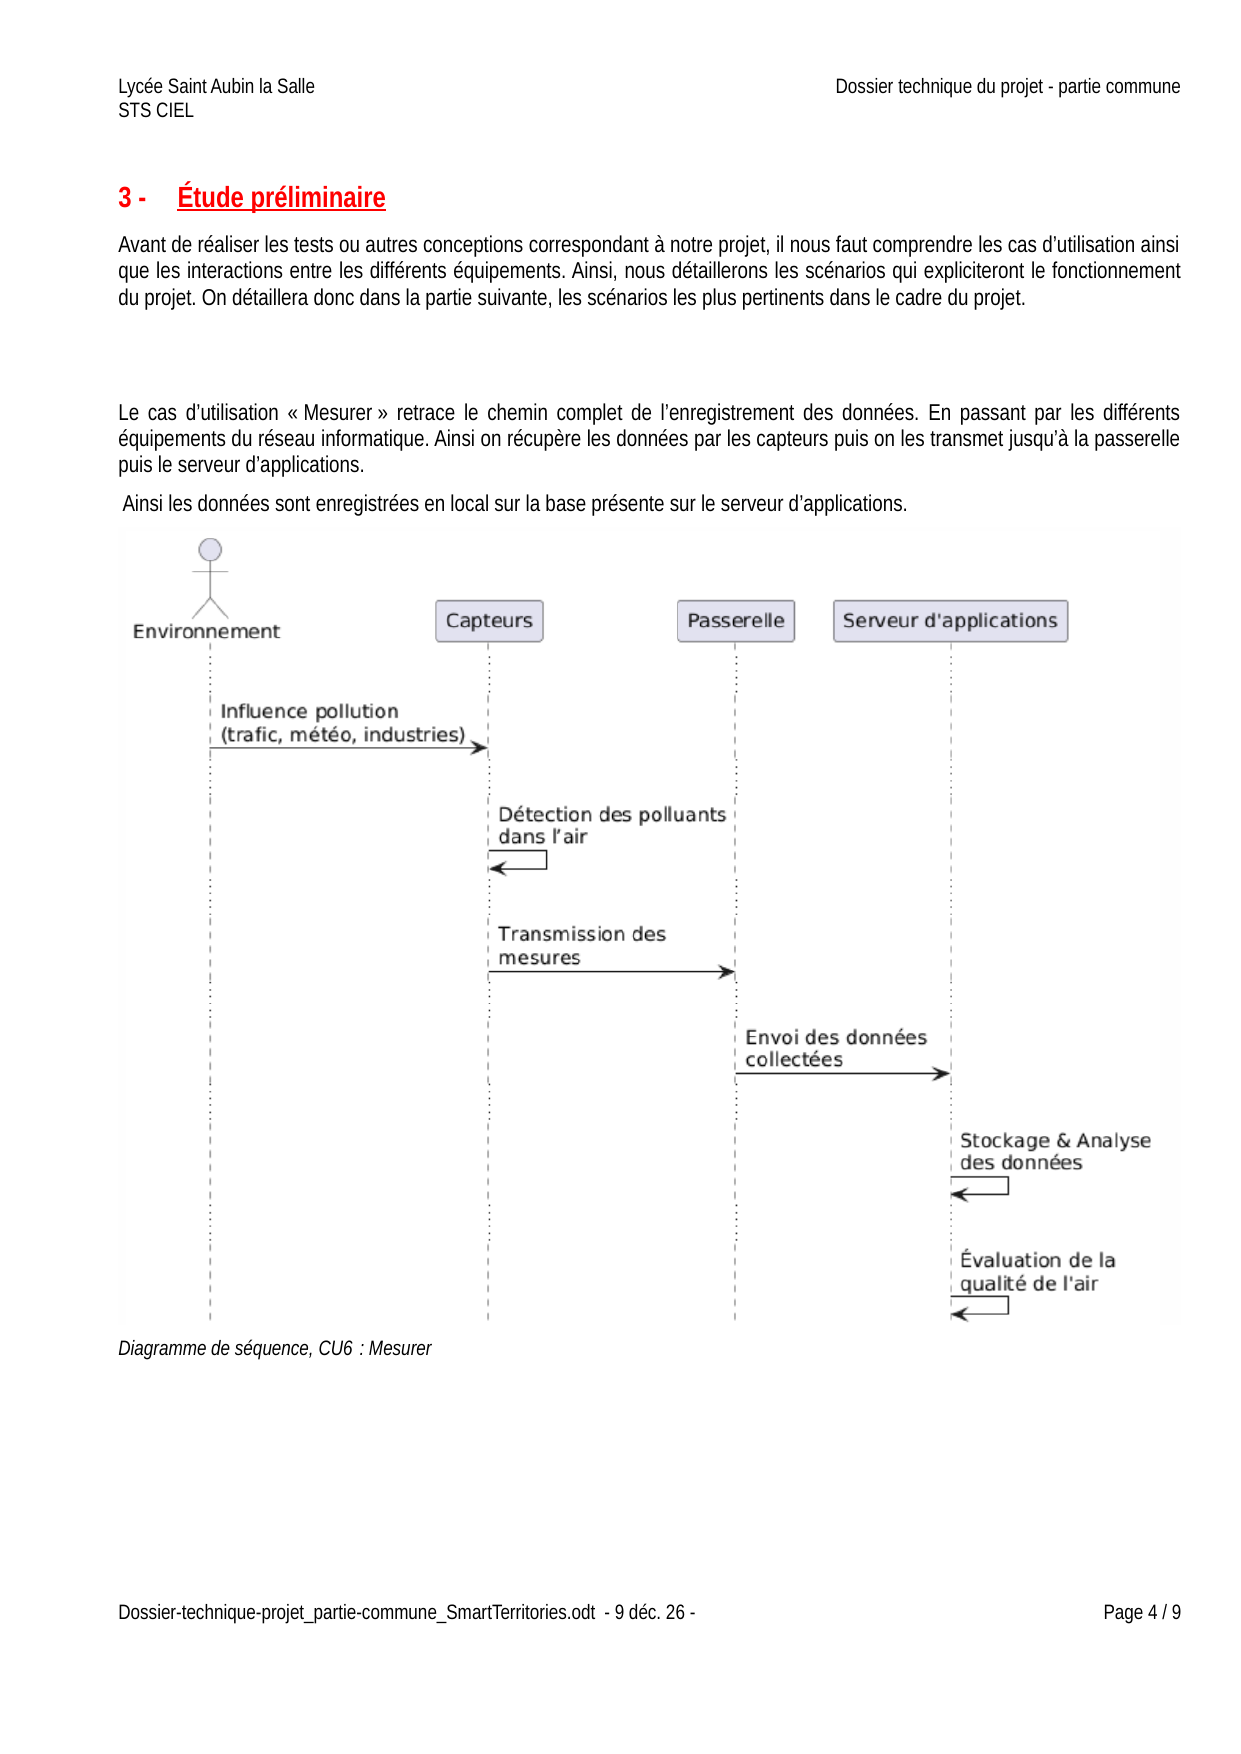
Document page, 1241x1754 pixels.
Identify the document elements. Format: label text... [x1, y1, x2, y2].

text Ainsi les données sont enregistrées en local sur la base présente sur le serveur d’applications. [118, 489, 1181, 516]
text Diagramme de séquence, CU6 : Mesurer [118, 1336, 1181, 1360]
text Le cas d’utilisation « Mesurer » retrace le chemin complet de l’enregistrement des données. En passant par les différents équipements du réseau informatique. Ainsi on récupère les données par les capteurs puis on les transmet jusqu’à la passerelle puis le serveur d’applications. [118, 398, 1181, 478]
subtitle Étude préliminaire [118, 180, 1181, 213]
text Avant de réaliser les tests ou autres conceptions correspondant à notre projet, il nous faut comprendre les cas d’utilisation ainsi que les interactions entre les différents équipements. Ainsi, nous détaillerons les scénarios qui expliciteront le fonctionnement du projet. On détaillera donc dans la partie suivante, les scénarios les plus pertinents dans le cadre du projet. [118, 231, 1181, 310]
